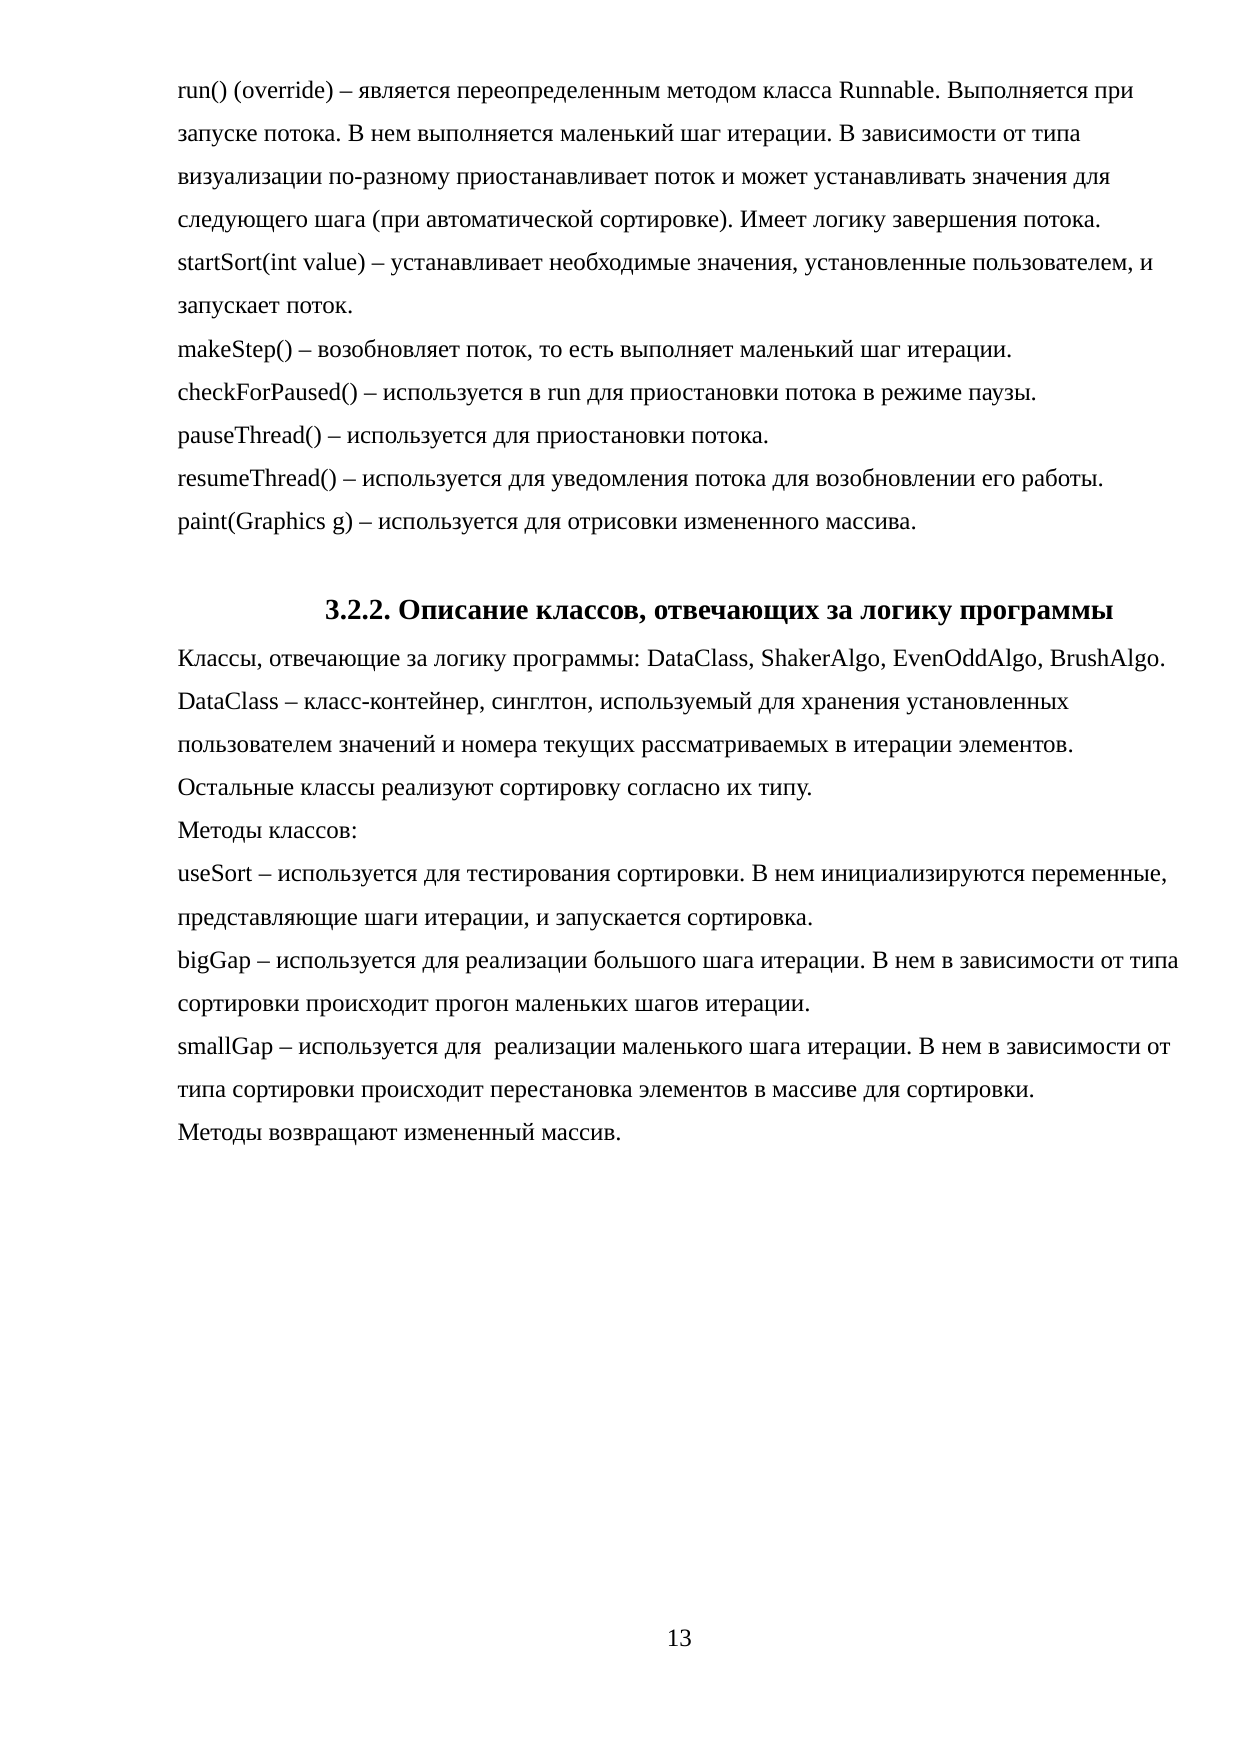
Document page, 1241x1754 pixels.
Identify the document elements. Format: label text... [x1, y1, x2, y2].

text paint(Graphics g) – используется для отрисовки измененного массива. [177, 506, 1181, 535]
text makeStep() – возобновляет поток, то есть выполняет маленький шаг итерации. [177, 334, 1181, 362]
text checkForPaused() – используется в run для приостановки потока в режиме паузы. [177, 377, 1181, 406]
text DataClass – класс-контейнер, синглтон, используемый для хранения установленных пользователем значений и номера текущих рассматриваемых в итерации элементов. [177, 686, 1181, 758]
text pauseThread() – используется для приостановки потока. [177, 420, 1181, 449]
text useSort – используется для тестирования сортировки. В нем инициализируются переменные, представляющие шаги итерации, и запускается сортировка. [177, 858, 1181, 930]
text 3.2.2. Описание классов, отвечающих за логику программы [177, 592, 1181, 626]
text Классы, отвечающие за логику программы: DataClass, ShakerAlgo, EvenOddAlgo, BrushAlgo. [177, 643, 1181, 672]
text Методы возвращают измененный массив. [177, 1117, 1181, 1146]
text resumeThread() – используется для уведомления потока для возобновлении его работы. [177, 463, 1181, 492]
text Остальные классы реализуют сортировку согласно их типу. [177, 772, 1181, 801]
text Методы классов: [177, 815, 1181, 844]
text smallGap – используется для реализации маленького шага итерации. В нем в зависимости от типа сортировки происходит перестановка элементов в массиве для сортировки. [177, 1031, 1181, 1103]
text run() (override) – является переопределенным методом класса Runnable. Выполняется при запуске потока. В нем выполняется маленький шаг итерации. В зависимости от типа визуализации по-разному приостанавливает поток и может устанавливать значения для следующего шага (при автоматической сортировке). Имеет логику завершения потока. [177, 75, 1181, 233]
text bigGap – используется для реализации большого шага итерации. В нем в зависимости от типа сортировки происходит прогон маленьких шагов итерации. [177, 945, 1181, 1017]
text startSort(int value) – устанавливает необходимые значения, установленные пользователем, и запускает поток. [177, 247, 1181, 319]
